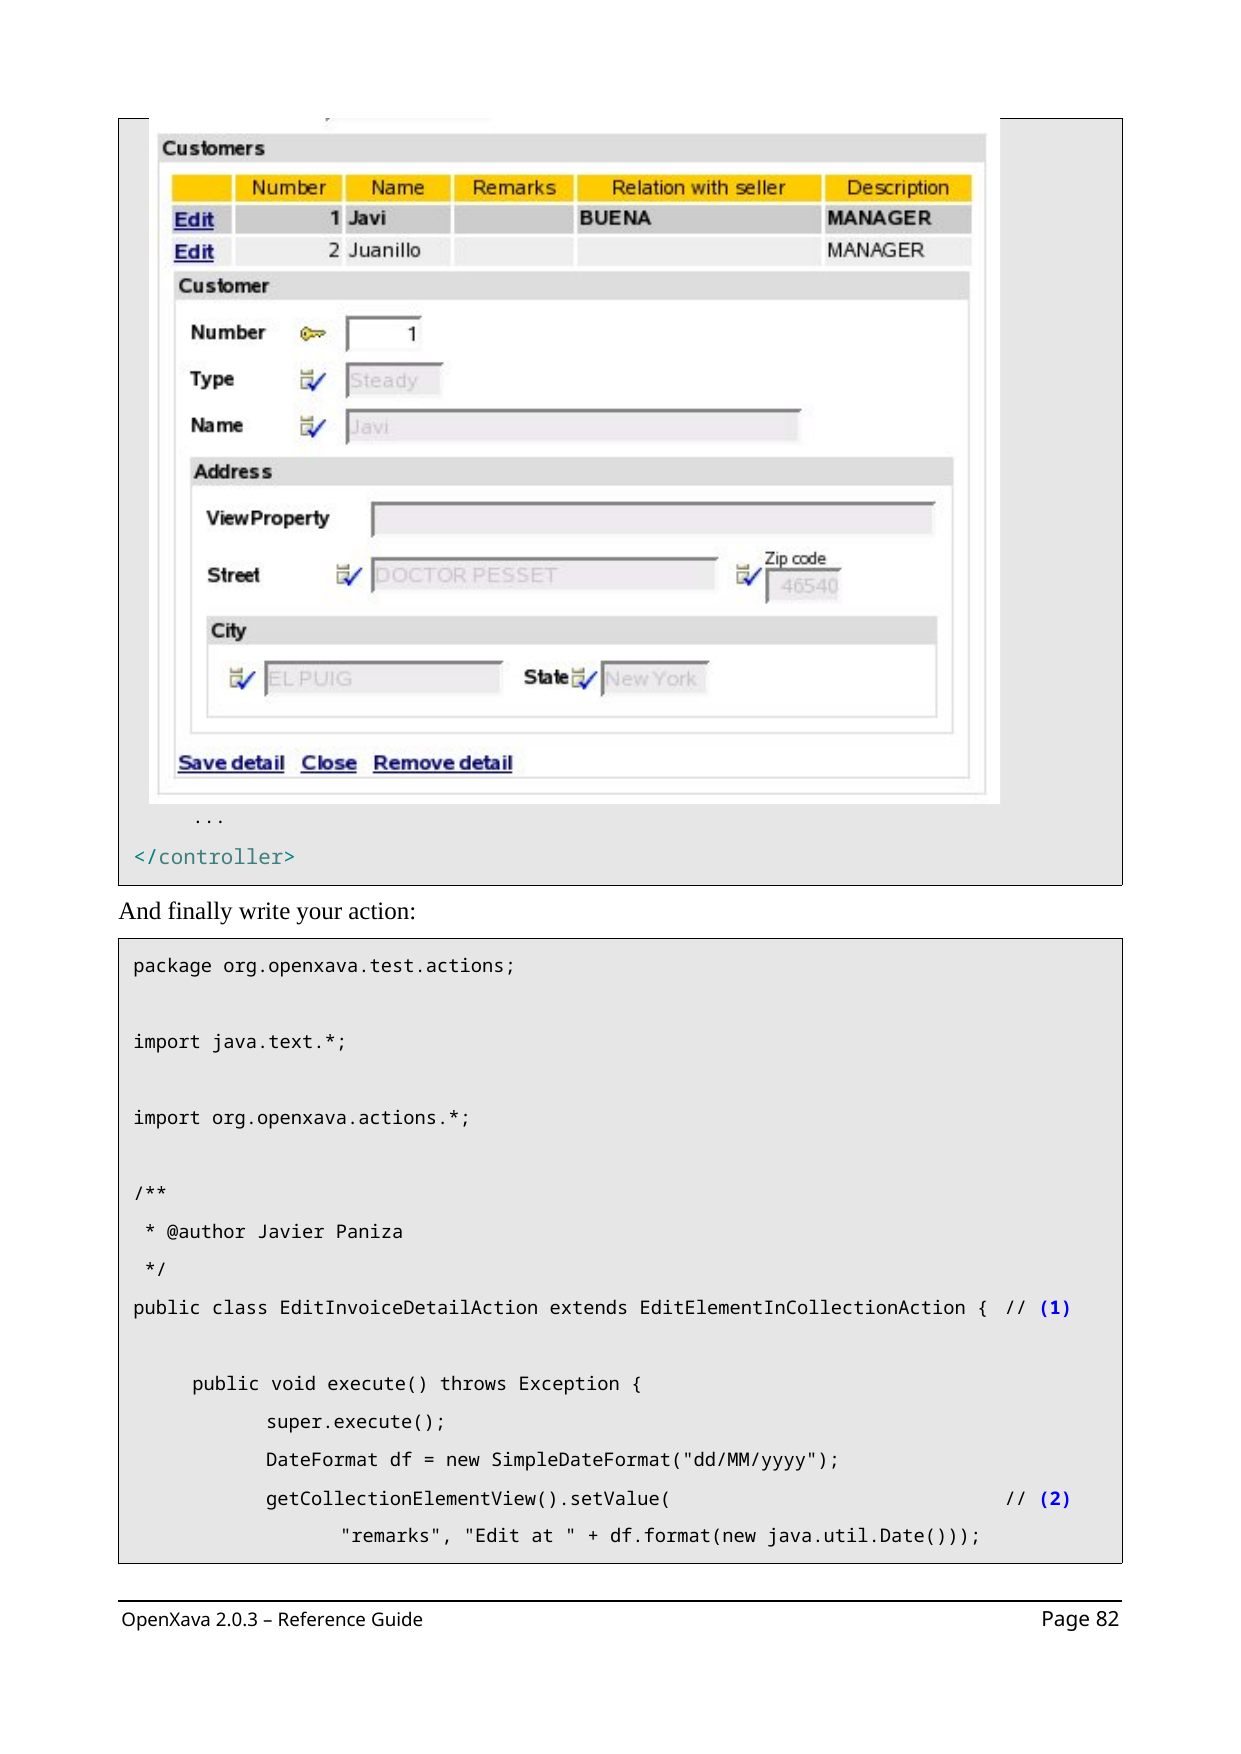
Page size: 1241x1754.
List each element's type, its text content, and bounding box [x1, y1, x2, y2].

text package org.openxava.test.actions; [119, 939, 1122, 976]
text public void execute() throws Exception { [119, 1356, 1122, 1394]
text */ [119, 1242, 1122, 1280]
text import java.text.*; [119, 1014, 1122, 1052]
text DateFormat df = new SimpleDateFormat("dd/MM/yyyy"); [119, 1432, 1122, 1470]
text public class EditInvoiceDetailAction extends EditElementInCollectionAction { // (1) [119, 1280, 1122, 1318]
text super.execute(); [119, 1394, 1122, 1432]
text And finally write your action: [118, 897, 1122, 925]
text import org.openxava.actions.*; [119, 1090, 1122, 1128]
picture [149, 118, 1001, 804]
text getCollectionElementView().setValue( // (2) [119, 1470, 1122, 1508]
text /** [119, 1166, 1122, 1204]
text </controller> [119, 827, 1122, 885]
text "remarks", "Edit at " + df.format(new java.util.Date())); [119, 1508, 1122, 1563]
text * @author Javier Paniza [119, 1204, 1122, 1242]
text ... [119, 804, 1122, 827]
